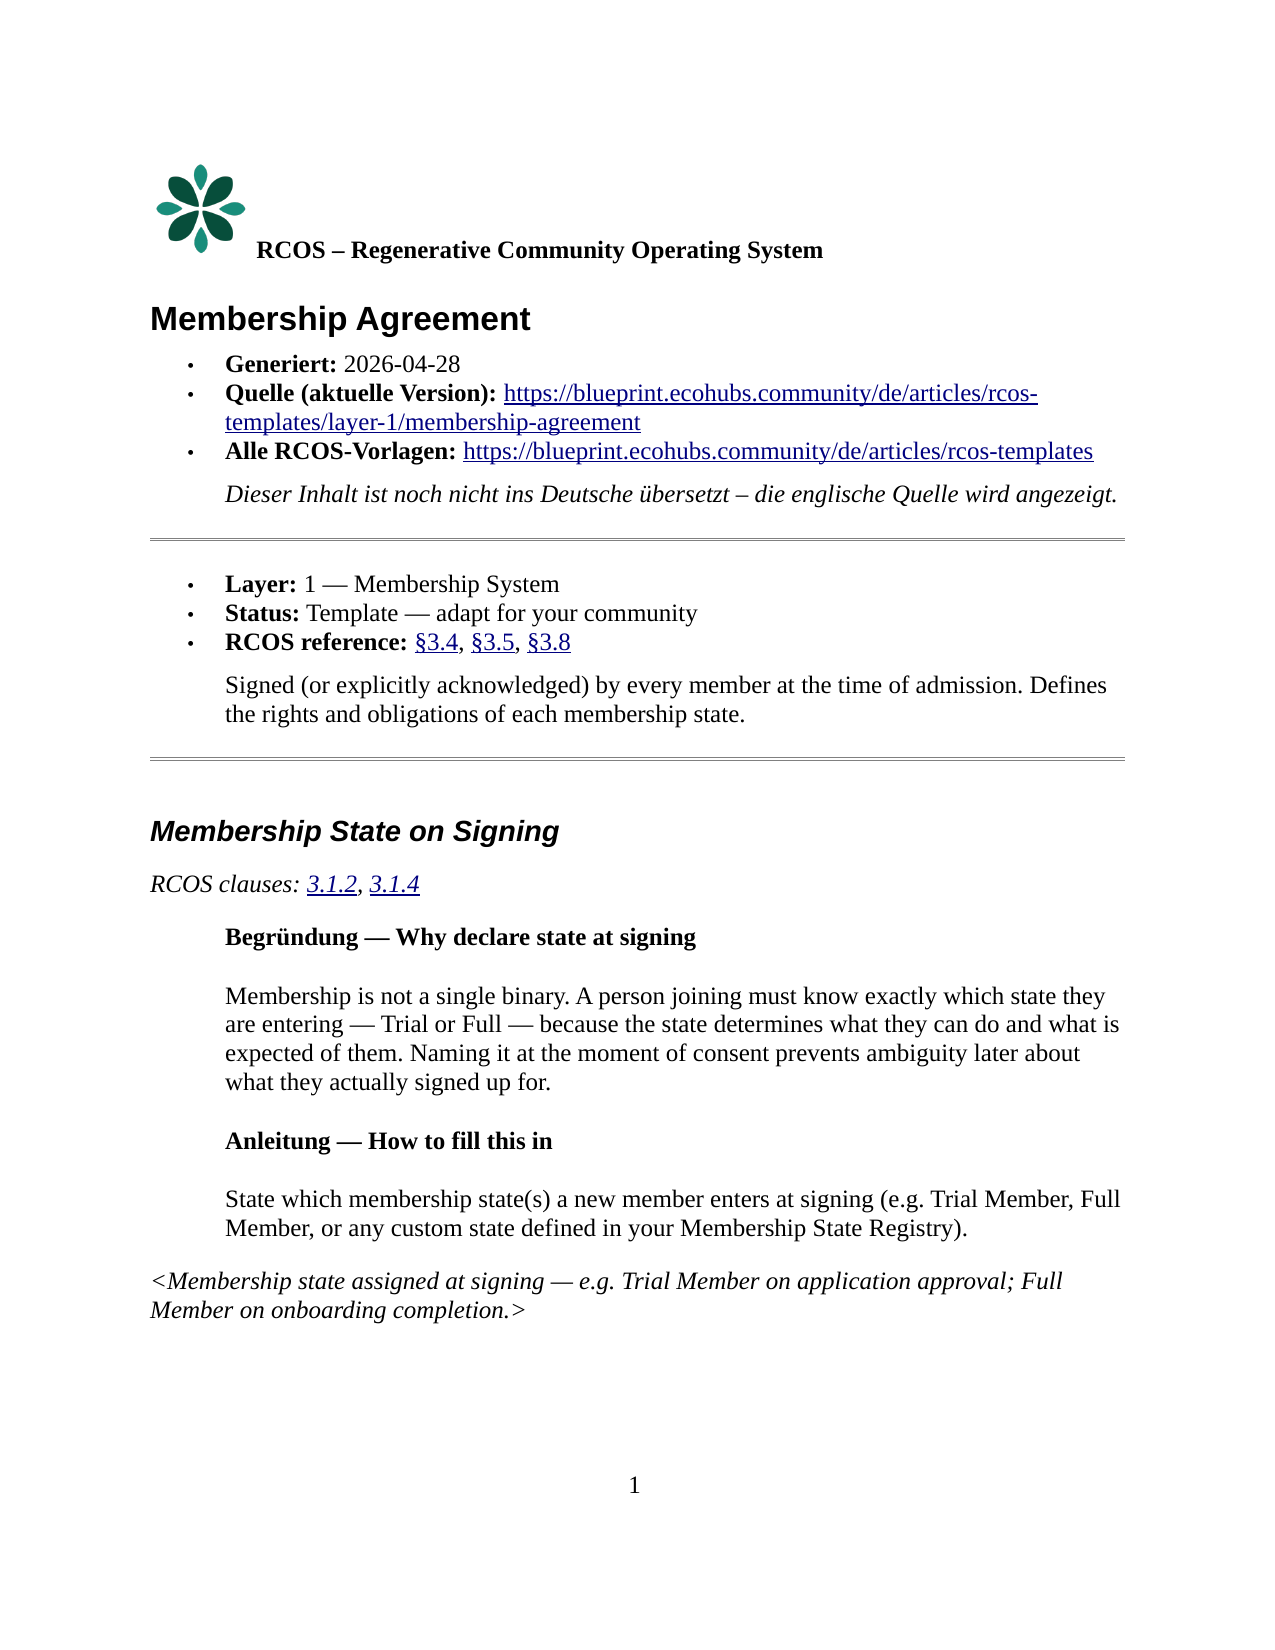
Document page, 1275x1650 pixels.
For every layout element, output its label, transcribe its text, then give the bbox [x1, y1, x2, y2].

text RCOS – Regenerative Community Operating System [150, 159, 1125, 264]
text <Membership state assigned at signing — e.g. Trial Member on application approval; Full Member on onboarding completion.> [150, 1266, 1125, 1323]
list Alle RCOS-Vorlagen: https://blueprint.ecohubs.community/de/articles/rcos-templates [187, 436, 1125, 464]
list RCOS reference: §3.4, §3.5, §3.8 [187, 627, 1125, 656]
list Generiert: 2026-04-28 [187, 349, 1125, 378]
text Begründung — Why declare state at signing [225, 922, 1125, 951]
text Dieser Inhalt ist noch nicht ins Deutsche übersetzt – die englische Quelle wird angezeigt. [225, 479, 1125, 508]
subtitle Membership Agreement [150, 298, 1125, 337]
text State which membership state(s) a new member enters at signing (e.g. Trial Member, Full Member, or any custom state defined in your Membership State Registry). [225, 1184, 1125, 1242]
text Signed (or explicitly acknowledged) by every member at the time of admission. Defines the rights and obligations of each membership state. [225, 671, 1125, 728]
picture [150, 158, 251, 259]
text RCOS clauses: 3.1.2, 3.1.4 [150, 869, 1125, 898]
text Membership is not a single binary. A person joining must know exactly which state they are entering — Trial or Full — because the state determines what they can do and what is expected of them. Naming it at the moment of consent prevents ambiguity later about what they actually signed up for. [225, 981, 1125, 1096]
list Quelle (aktuelle Version): https://blueprint.ecohubs.community/de/articles/rcos-templates/layer-1/membership-agreement [187, 378, 1125, 436]
list Layer: 1 — Membership System [187, 569, 1125, 598]
text Anleitung — How to fill this in [225, 1126, 1125, 1154]
subtitle Membership State on Signing [150, 814, 1125, 848]
list Status: Template — adapt for your community [187, 598, 1125, 627]
